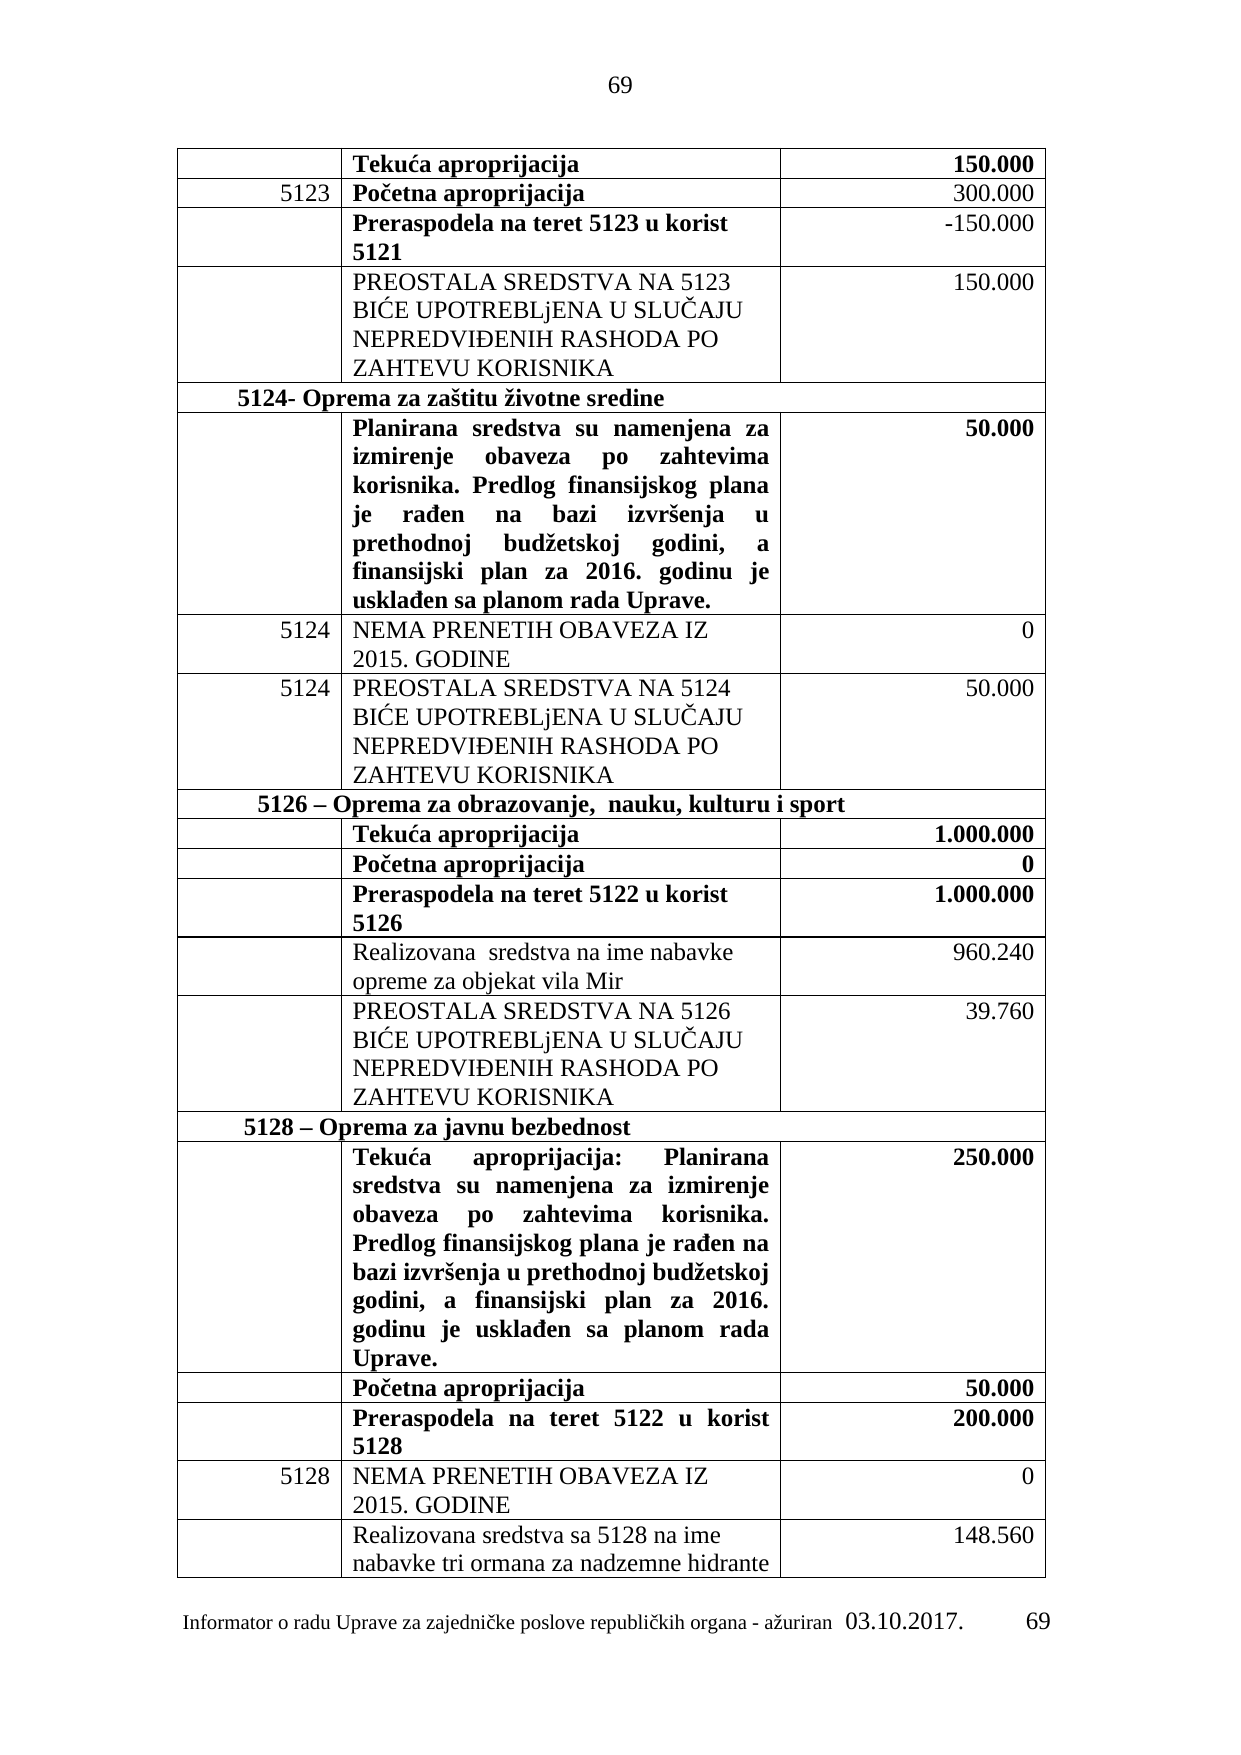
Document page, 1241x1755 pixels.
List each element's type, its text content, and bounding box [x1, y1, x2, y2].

table_cell Tekuća aproprijacija [342, 819, 780, 848]
table_cell 1.000.000 [781, 819, 1045, 848]
table_cell [178, 1373, 341, 1402]
table_cell 5124 [178, 674, 341, 788]
table_cell 148.560 [781, 1520, 1045, 1577]
table_cell [178, 1520, 341, 1577]
table_cell [178, 938, 341, 995]
table_cell Preraspodela na teret 5123 u korist 5121 [342, 208, 780, 266]
table_cell [178, 996, 341, 1111]
table_cell 1.000.000 [781, 879, 1045, 936]
table_cell 150.000 [781, 267, 1045, 382]
table_cell 50.000 [781, 413, 1045, 614]
table_cell 5128 [178, 1461, 341, 1519]
table_cell 0 [781, 849, 1045, 878]
table_cell [178, 1142, 341, 1372]
table_cell PREOSTALA SREDSTVA NA 5126 BIĆE UPOTREBLjENA U SLUČAJU NEPREDVIĐENIH RASHODA PO ZAHTEVU KORISNIKA [342, 996, 780, 1111]
table_cell Tekuća aproprijacija [342, 149, 780, 177]
table_cell 150.000 [781, 149, 1045, 177]
table_cell 50.000 [781, 674, 1045, 788]
table_cell [178, 849, 341, 878]
table_cell 300.000 [781, 179, 1045, 207]
table_cell 5128 – Oprema za javnu bezbednost [178, 1112, 1045, 1141]
table_cell Početna aproprijacija [342, 1373, 780, 1402]
table_cell [178, 413, 341, 614]
table_cell Planirana sredstva su namenjena za izmirenje obaveza po zahtevima korisnika. Predlog finansijskog plana je rađen na bazi izvršenja u prethodnoj budžetskoj godini, a finansijski plan za 2016. godinu je usklađen sa planom rada Uprave. [342, 413, 780, 614]
table_cell Početna aproprijacija [342, 179, 780, 207]
table_cell [178, 149, 341, 177]
table_cell 5126 – Oprema za obrazovanje, nauku, kulturu i sport [178, 790, 1045, 818]
table_cell [178, 819, 341, 848]
table_cell Preraspodela na teret 5122 u korist 5126 [342, 879, 780, 936]
table_cell 0 [781, 1461, 1045, 1519]
table_cell 5124- Oprema za zaštitu životne sredine [178, 383, 1045, 412]
table_cell Početna aproprijacija [342, 849, 780, 878]
table_cell 0 [781, 615, 1045, 672]
table_cell 5123 [178, 179, 341, 207]
table_cell Realizovana sredstva sa 5128 na ime nabavke tri ormana za nadzemne hidrante [342, 1520, 780, 1577]
table_cell Tekuća aproprijacija: Planirana sredstva su namenjena za izmirenje obaveza po zahtevima korisnika. Predlog finansijskog plana je rađen na bazi izvršenja u prethodnoj budžetskoj godini, a finansijski plan za 2016. godinu je usklađen sa planom rada Uprave. [342, 1142, 780, 1372]
table_cell 39.760 [781, 996, 1045, 1111]
table_cell NEMA PRENETIH OBAVEZA IZ 2015. GODINE [342, 1461, 780, 1519]
table_cell PREOSTALA SREDSTVA NA 5124 BIĆE UPOTREBLjENA U SLUČAJU NEPREDVIĐENIH RASHODA PO ZAHTEVU KORISNIKA [342, 674, 780, 788]
table_cell [178, 879, 341, 936]
table_cell 250.000 [781, 1142, 1045, 1372]
table_cell [178, 208, 341, 266]
table_cell PREOSTALA SREDSTVA NA 5123 BIĆE UPOTREBLjENA U SLUČAJU NEPREDVIĐENIH RASHODA PO ZAHTEVU KORISNIKA [342, 267, 780, 382]
table_cell 50.000 [781, 1373, 1045, 1402]
table_cell 200.000 [781, 1403, 1045, 1460]
table_cell [178, 1403, 341, 1460]
table_cell 960.240 [781, 938, 1045, 995]
table_cell [178, 267, 341, 382]
table_cell -150.000 [781, 208, 1045, 266]
table_cell Realizovana sredstva na ime nabavke opreme za objekat vila Mir [342, 938, 780, 995]
table_cell NEMA PRENETIH OBAVEZA IZ 2015. GODINE [342, 615, 780, 672]
table_cell Preraspodela na teret 5122 u korist 5128 [342, 1403, 780, 1460]
table_cell 5124 [178, 615, 341, 672]
